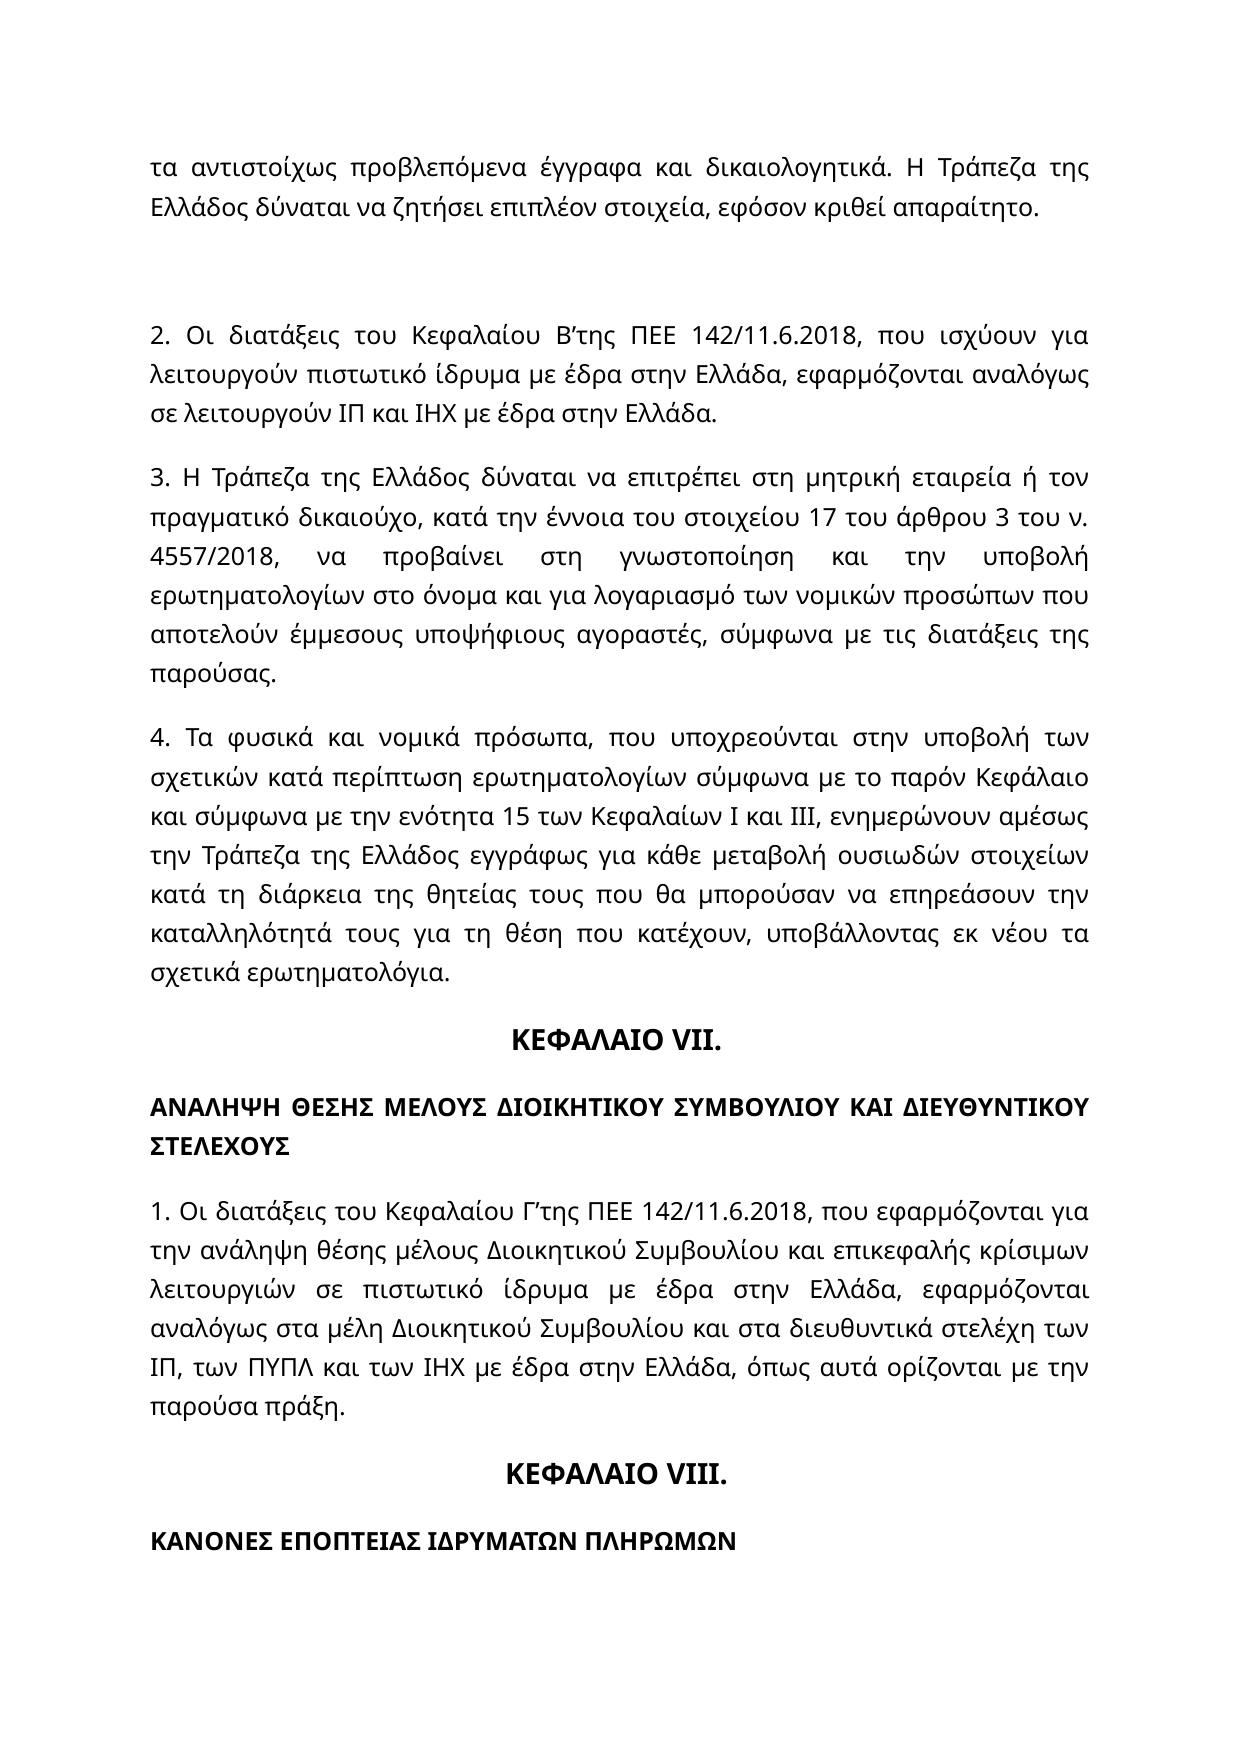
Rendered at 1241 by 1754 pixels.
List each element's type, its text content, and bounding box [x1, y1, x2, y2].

text ΑΝΑΛΗΨΗ ΘΕΣΗΣ ΜΕΛΟΥΣ ΔΙΟΙΚΗΤΙΚΟΥ ΣΥΜΒΟΥΛΙΟΥ ΚΑΙ ΔΙΕΥΘΥΝΤΙΚΟΥ ΣΤΕΛΕΧΟΥΣ [150, 1090, 1090, 1163]
subtitle ΚΕΦΑΛΑΙΟ VII. [150, 1019, 1090, 1059]
subtitle ΚΕΦΑΛΑΙΟ VIII. [150, 1453, 1090, 1493]
text 2. Οι διατάξεις του Κεφαλαίου Β’της ΠΕΕ 142/11.6.2018, που ισχύουν για λειτουργούν πιστωτικό ίδρυμα με έδρα στην Ελλάδα, εφαρμόζονται αναλόγως σε λειτουργούν ΙΠ και ΙΗΧ με έδρα στην Ελλάδα. [150, 317, 1090, 430]
text τα αντιστοίχως προβλεπόμενα έγγραφα και δικαιολογητικά. Η Τράπεζα της Ελλάδος δύναται να ζητήσει επιπλέον στοιχεία, εφόσον κριθεί απαραίτητο. [150, 150, 1090, 223]
text 3. Η Τράπεζα της Ελλάδος δύναται να επιτρέπει στη μητρική εταιρεία ή τον πραγματικό δικαιούχο, κατά την έννοια του στοιχείου 17 του άρθρου 3 του ν. 4557/2018, να προβαίνει στη γνωστοποίηση και την υποβολή ερωτηματολογίων στο όνομα και για λογαριασμό των νομικών προσώπων που αποτελούν έμμεσους υποψήφιους αγοραστές, σύμφωνα με τις διατάξεις της παρούσας. [150, 460, 1090, 690]
text 1. Οι διατάξεις του Κεφαλαίου Γ’της ΠΕΕ 142/11.6.2018, που εφαρμόζονται για την ανάληψη θέσης μέλους Διοικητικού Συμβουλίου και επικεφαλής κρίσιμων λειτουργιών σε πιστωτικό ίδρυμα με έδρα στην Ελλάδα, εφαρμόζονται αναλόγως στα μέλη Διοικητικού Συμβουλίου και στα διευθυντικά στελέχη των ΙΠ, των ΠΥΠΛ και των ΙΗΧ με έδρα στην Ελλάδα, όπως αυτά ορίζονται με την παρούσα πράξη. [150, 1193, 1090, 1423]
text ΚΑΝΟΝΕΣ ΕΠΟΠΤΕΙΑΣ ΙΔΡΥΜΑΤΩΝ ΠΛΗΡΩΜΩΝ [150, 1524, 1090, 1558]
text 4. Τα φυσικά και νομικά πρόσωπα, που υποχρεούνται στην υποβολή των σχετικών κατά περίπτωση ερωτηματολογίων σύμφωνα με το παρόν Κεφάλαιο και σύμφωνα με την ενότητα 15 των Κεφαλαίων Ι και ΙΙΙ, ενημερώνουν αμέσως την Τράπεζα της Ελλάδος εγγράφως για κάθε μεταβολή ουσιωδών στοιχείων κατά τη διάρκεια της θητείας τους που θα μπορούσαν να επηρεάσουν την καταλληλότητά τους για τη θέση που κατέχουν, υποβάλλοντας εκ νέου τα σχετικά ερωτηματολόγια. [150, 720, 1090, 989]
